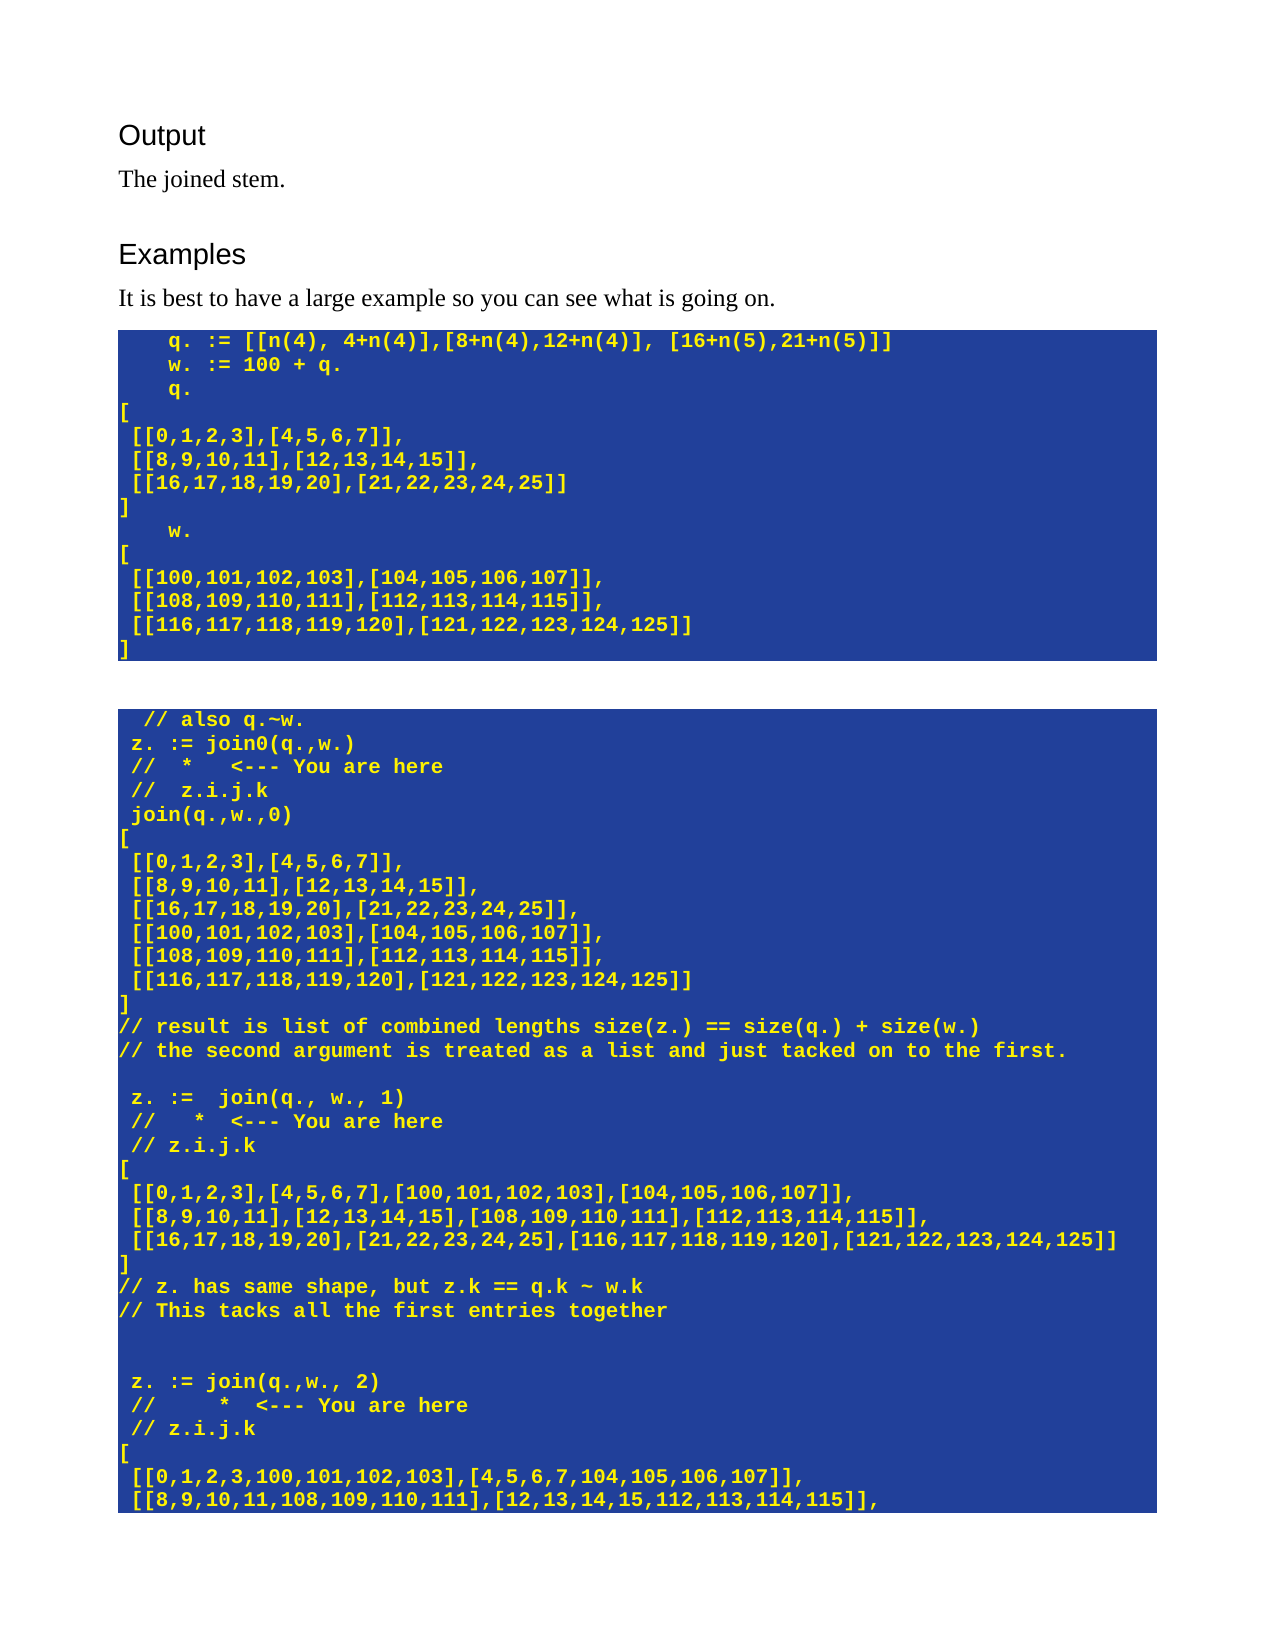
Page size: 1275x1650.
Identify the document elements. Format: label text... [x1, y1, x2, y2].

text // the second argument is treated as a list and just tacked on to the first. z. := join(q., w., 1) // * <--- You are here // z.i.j.k [ [[0,1,2,3],[4,5,6,7],[100,101,102,103],[104,105,106,107]], [[8,9,10,11],[12,13,14,15],[108,109,110,111],[112,113,114,115]], [[16,17,18,19,20],[21,22,23,24,25],[116,117,118,119,120],[121,122,123,124,125]] ] // z. has same shape, but z.k == q.k ~ w.k [118, 1040, 1157, 1300]
text [[0,1,2,3],[4,5,6,7]], [118, 425, 1157, 449]
text q. [118, 378, 1157, 401]
text [[116,117,118,119,120],[121,122,123,124,125]] [118, 614, 1157, 638]
subtitle Output [118, 118, 1157, 152]
text [[16,17,18,19,20],[21,22,23,24,25]] [118, 472, 1157, 496]
text It is best to have a large example so you can see what is going on. [118, 283, 1157, 312]
text [[8,9,10,11],[12,13,14,15]], [118, 449, 1157, 472]
text [[108,109,110,111],[112,113,114,115]], [118, 591, 1157, 614]
text The joined stem. [118, 164, 1157, 193]
text [ [118, 543, 1157, 567]
text ] [118, 496, 1157, 519]
subtitle Examples [118, 237, 1157, 270]
text ] [118, 638, 1157, 661]
text // This tacks all the first entries together z. := join(q.,w., 2) // * <--- You are here // z.i.j.k [ [[0,1,2,3,100,101,102,103],[4,5,6,7,104,105,106,107]], [[8,9,10,11,108,109,110,111],[12,13,14,15,112,113,114,115]], [118, 1300, 1157, 1513]
text [[100,101,102,103],[104,105,106,107]], [118, 567, 1157, 591]
text q. := [[n(4), 4+n(4)],[8+n(4),12+n(4)], [16+n(5),21+n(5)]] [118, 330, 1157, 354]
text [ [118, 401, 1157, 425]
text // also q.~w. z. := join0(q.,w.) // * <--- You are here // z.i.j.k join(q.,w.,0) [ [[0,1,2,3],[4,5,6,7]], [[8,9,10,11],[12,13,14,15]], [[16,17,18,19,20],[21,22,23,24,25]], [[100,101,102,103],[104,105,106,107]], [[108,109,110,111],[112,113,114,115]], [[116,117,118,119,120],[121,122,123,124,125]] ] // result is list of combined lengths size(z.) == size(q.) + size(w.) [118, 709, 1157, 1040]
text w. [118, 519, 1157, 543]
text w. := 100 + q. [118, 354, 1157, 378]
